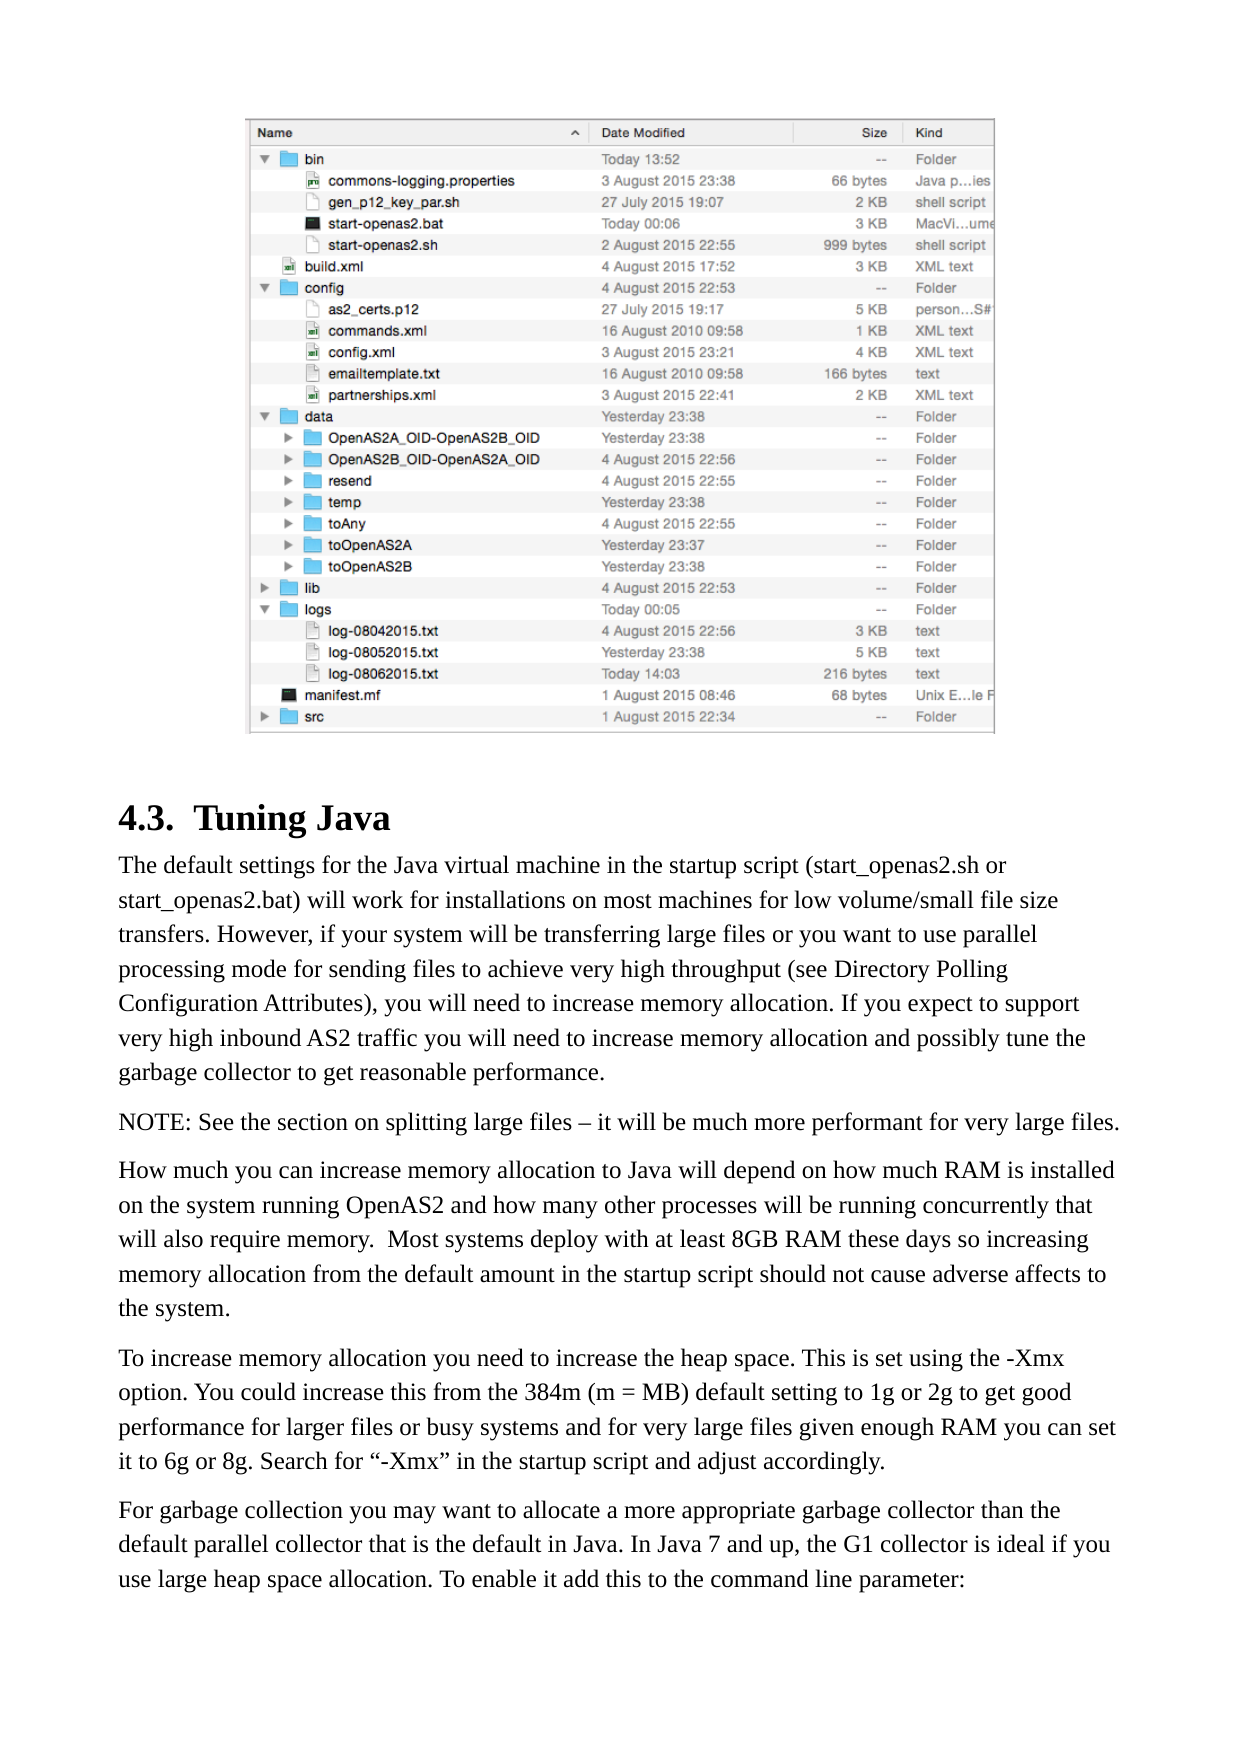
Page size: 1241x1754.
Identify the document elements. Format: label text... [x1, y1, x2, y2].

text How much you can increase memory allocation to Java will depend on how much RAM is installed on the system running OpenAS2 and how many other processes will be running concurrently that will also require memory. Most systems deploy with at least 8GB RAM these days so increasing memory allocation from the default amount in the startup script should not cause adverse affects to the system. [118, 1156, 1122, 1322]
picture [245, 118, 995, 734]
text The default settings for the Java virtual machine in the startup script (start_openas2.sh or start_openas2.bat) will work for installations on most machines for low volume/small file size transfers. However, if your system will be transferring large files or you want to use parallel processing mode for sending files to achieve very high throughput (see Directory Polling Configuration Attributes), you will need to increase memory allocation. If you expect to support very high inbound AS2 traffic you will need to increase memory allocation and possibly tune the garbage collector to get reasonable performance. [118, 851, 1122, 1086]
subtitle Tuning Java [118, 795, 1122, 838]
text For garbage collection you may want to allocate a more appropriate garbage collector than the default parallel collector that is the default in Java. In Java 7 and up, the G1 collector is ideal if you use large heap space allocation. To enable it add this to the command line parameter: [118, 1495, 1122, 1593]
text To increase memory allocation you need to increase the heap space. This is set using the -Xmx option. You could increase this from the 384m (m = MB) default setting to 1g or 2g to get good performance for larger files or busy systems and for very large files given enough RAM you can set it to 6g or 8g. Search for “-Xmx” in the startup script and adjust accordingly. [118, 1343, 1122, 1475]
text NOTE: See the section on splitting large files – it will be much more performant for very large files. [118, 1107, 1122, 1135]
